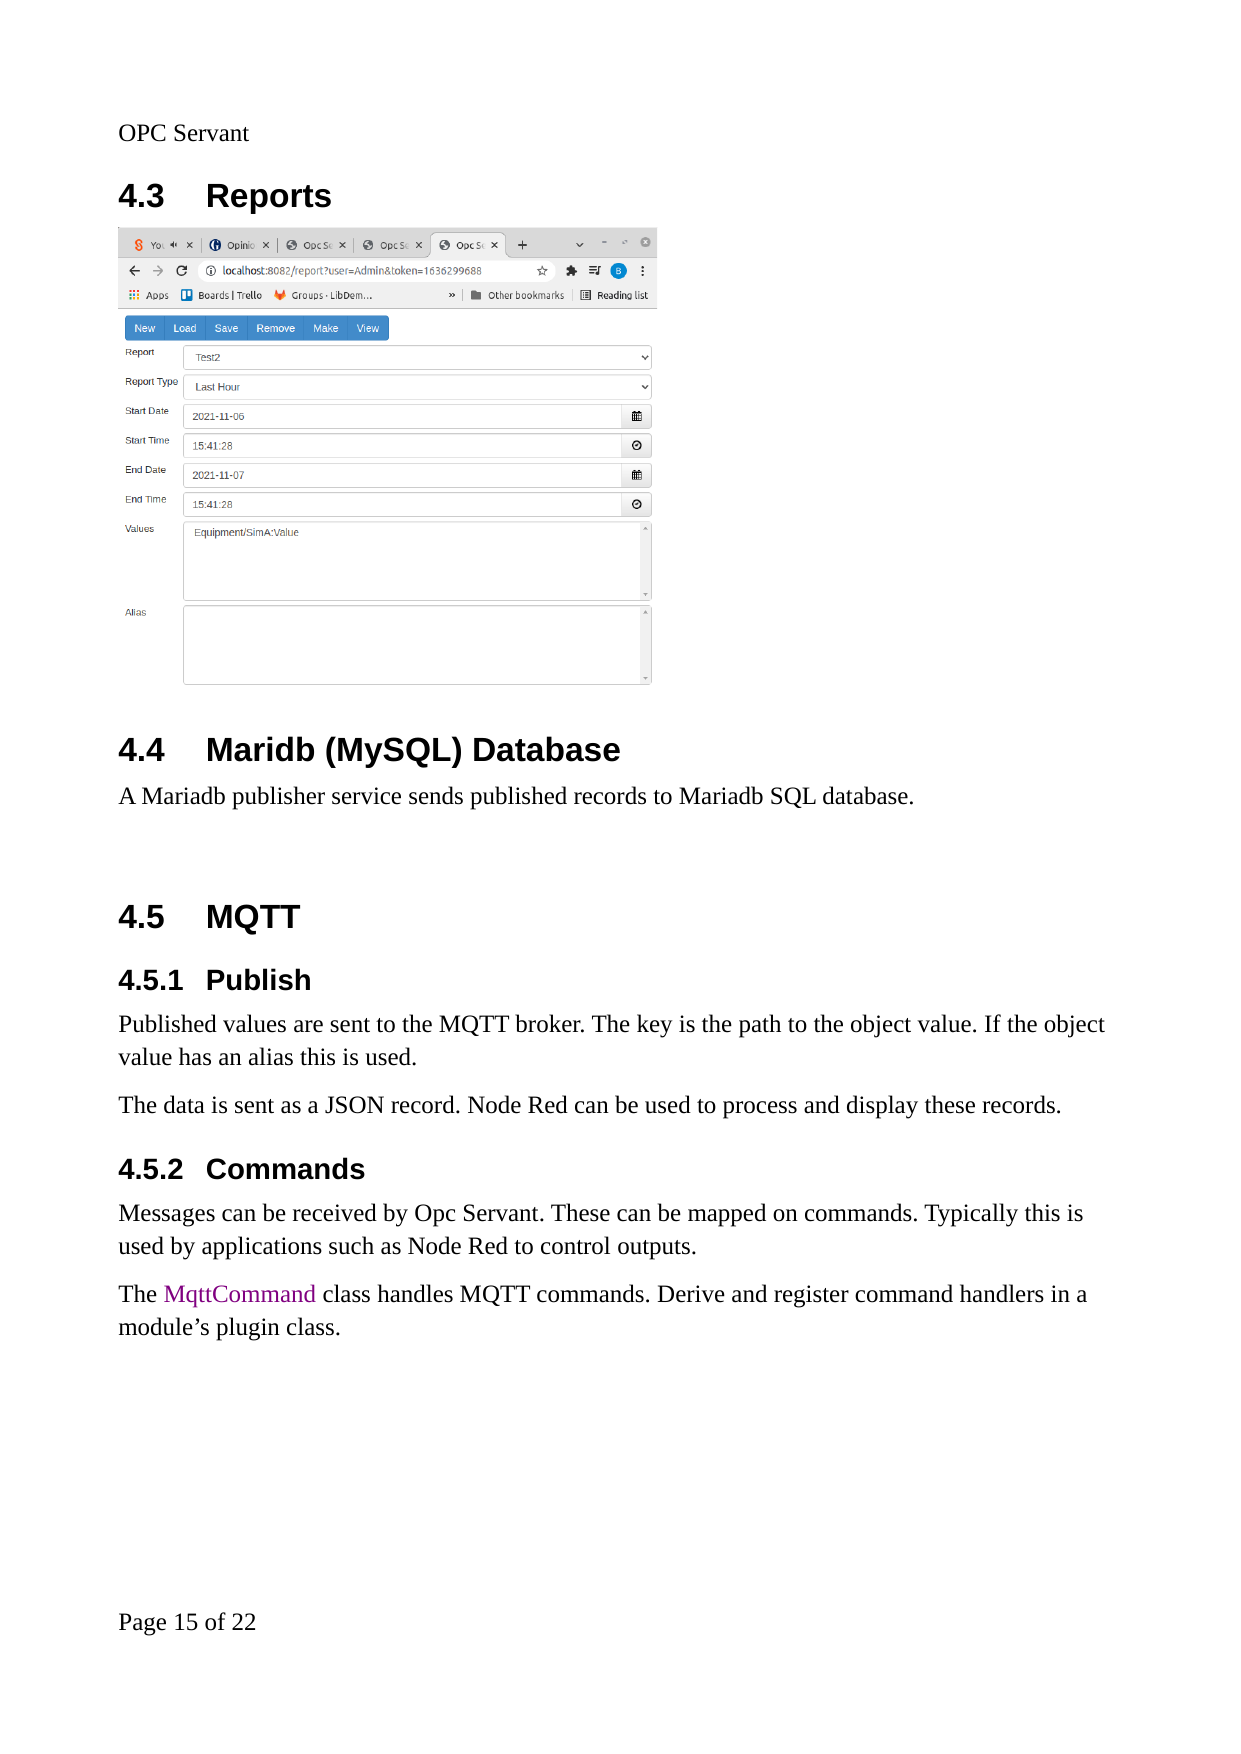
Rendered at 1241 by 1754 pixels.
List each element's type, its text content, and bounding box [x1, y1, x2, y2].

subtitle Maridb (MySQL) Database [118, 730, 1122, 768]
subtitle MQTT [118, 897, 1122, 936]
text The data is sent as a JSON record. Node Red can be used to process and display these records. [118, 1090, 1122, 1118]
subtitle Commands [118, 1152, 1122, 1186]
picture [118, 227, 658, 691]
subtitle Reports [118, 176, 1122, 215]
text The MqttCommand class handles MQTT commands. Derive and register command handlers in a module’s plugin class. [118, 1279, 1122, 1341]
text A Mariadb publisher service sends published records to Mariadb SQL database. [118, 781, 1122, 810]
text Published values are sent to the MQTT broker. The key is the path to the object value. If the object value has an alias this is used. [118, 1009, 1122, 1071]
text Messages can be received by Opc Servant. These can be mapped on commands. Typically this is used by applications such as Node Red to control outputs. [118, 1198, 1122, 1260]
subtitle Publish [118, 963, 1122, 997]
